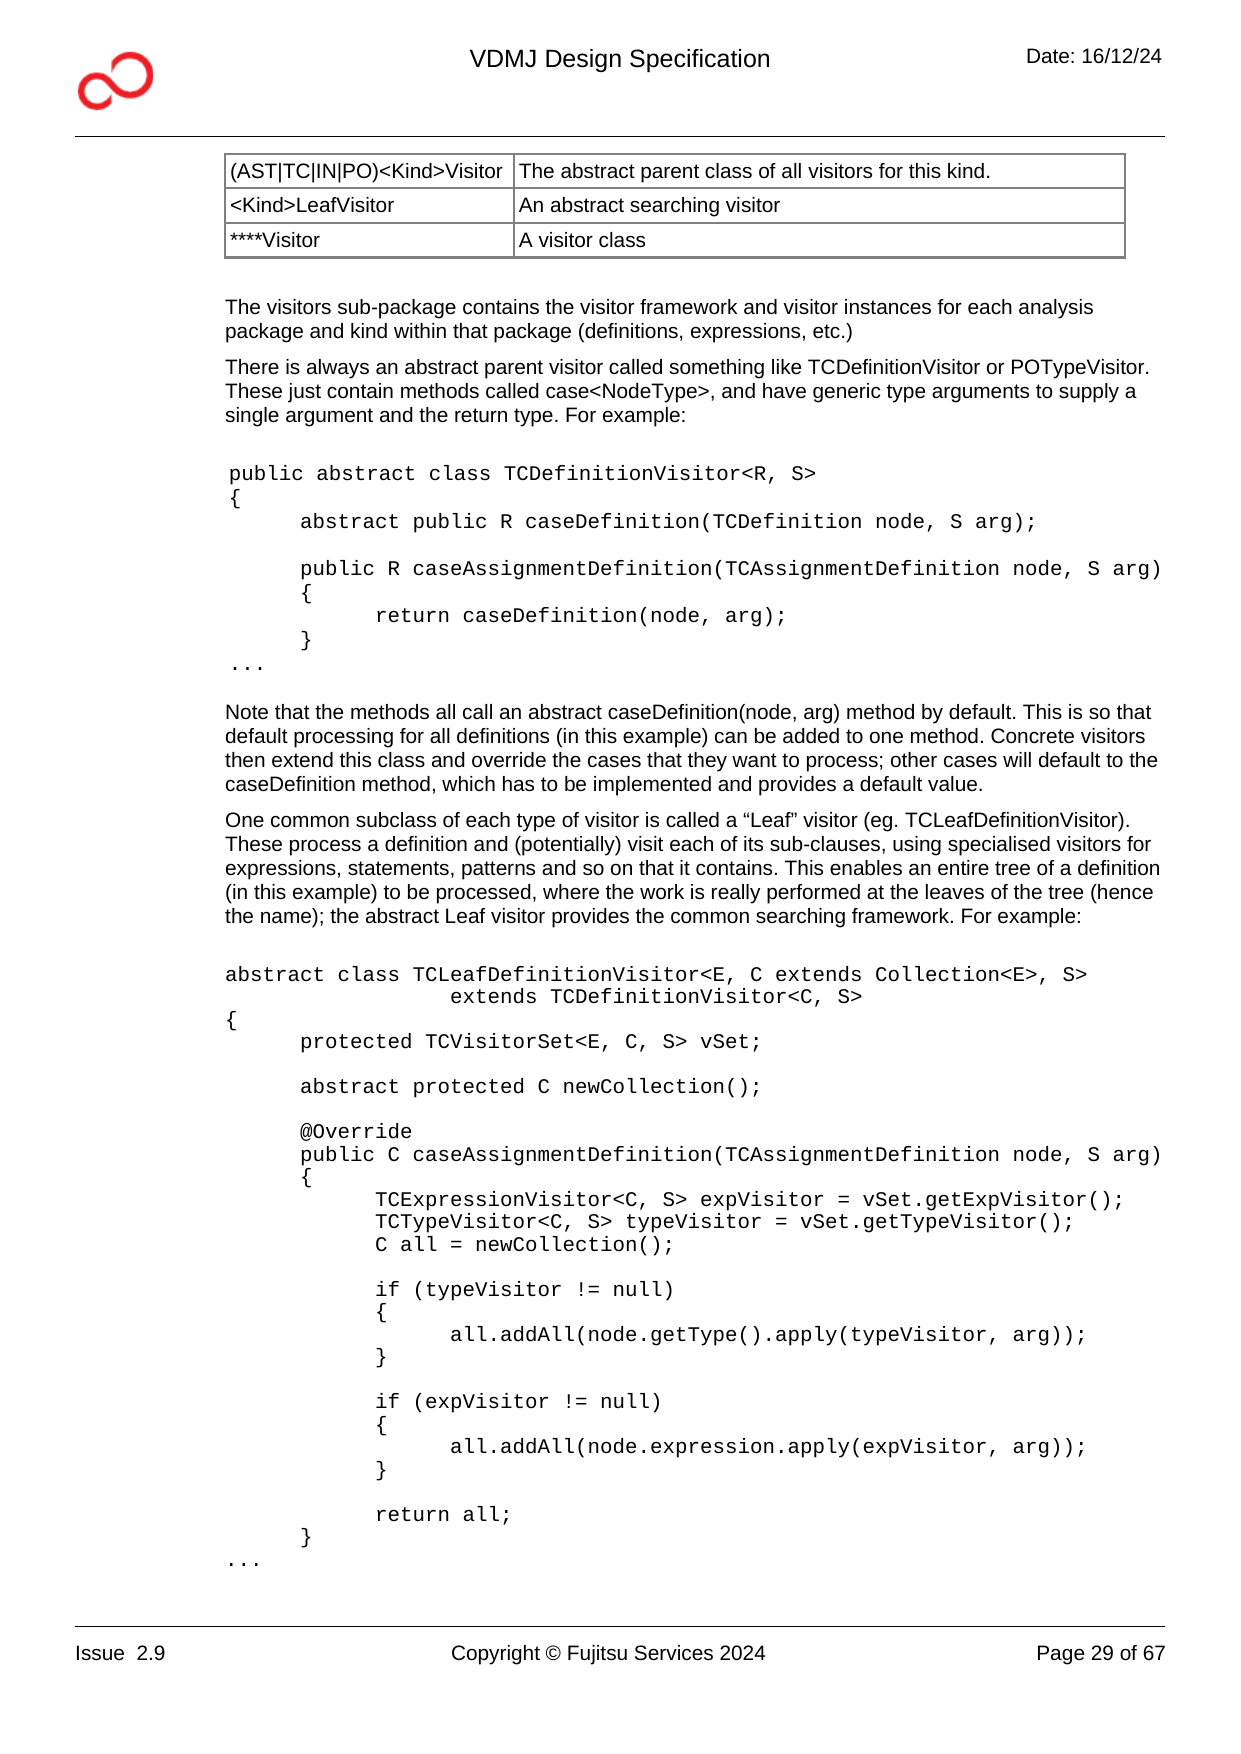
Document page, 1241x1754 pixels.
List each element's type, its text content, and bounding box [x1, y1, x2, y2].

text ... [228, 653, 1165, 676]
text } [225, 1458, 1165, 1481]
text { [228, 582, 1165, 605]
text Note that the methods all call an abstract caseDefinition(node, arg) method by default. This is so that default processing for all definitions (in this example) can be added to one method. Concrete visitors then extend this class and override the cases that they want to process; other cases will default to the caseDefinition method, which has to be implemented and provides a default value. [225, 700, 1165, 796]
text abstract public R caseDefinition(TCDefinition node, S arg); [228, 511, 1165, 534]
text { [225, 1301, 1165, 1323]
table_cell ****Visitor [226, 224, 513, 256]
text all.addAll(node.expression.apply(expVisitor, arg)); [225, 1436, 1165, 1458]
text extends TCDefinitionVisitor<C, S> [225, 986, 1165, 1008]
table_cell The abstract parent class of all visitors for this kind. [515, 155, 1124, 187]
text public abstract class TCDefinitionVisitor<R, S> [228, 463, 1165, 487]
text public R caseAssignmentDefinition(TCAssignmentDefinition node, S arg) [228, 558, 1165, 582]
text { [228, 487, 1165, 511]
text if (typeVisitor != null) [225, 1278, 1165, 1301]
text public C caseAssignmentDefinition(TCAssignmentDefinition node, S arg) [225, 1143, 1165, 1166]
text { [225, 1413, 1165, 1436]
picture [78, 44, 153, 120]
text ... [225, 1548, 1165, 1571]
text @Override [225, 1121, 1165, 1143]
text all.addAll(node.getType().apply(typeVisitor, arg)); [225, 1323, 1165, 1346]
table_cell (AST|TC|IN|PO)<Kind>Visitor [226, 155, 513, 187]
text TCTypeVisitor<C, S> typeVisitor = vSet.getTypeVisitor(); [225, 1211, 1165, 1233]
text abstract protected C newCollection(); [225, 1076, 1165, 1098]
text { [225, 1008, 1165, 1031]
text if (expVisitor != null) [225, 1391, 1165, 1413]
table_cell A visitor class [515, 224, 1124, 256]
text protected TCVisitorSet<E, C, S> vSet; [225, 1031, 1165, 1053]
text The visitors sub-package contains the visitor framework and visitor instances for each analysis package and kind within that package (definitions, expressions, etc.) [225, 295, 1165, 343]
text There is always an abstract parent visitor called something like TCDefinitionVisitor or POTypeVisitor. These just contain methods called case<NodeType>, and have generic type arguments to supply a single argument and the return type. For example: [225, 355, 1165, 427]
text One common subclass of each type of visitor is called a “Leaf” visitor (eg. TCLeafDefinitionVisitor). These process a definition and (potentially) visit each of its sub-clauses, using specialised visitors for expressions, statements, patterns and so on that it contains. This enables an entire tree of a definition (in this example) to be processed, where the work is really performed at the leaves of the tree (hence the name); the abstract Leaf visitor provides the common searching framework. For example: [225, 808, 1165, 928]
text } [225, 1346, 1165, 1368]
table_cell An abstract searching visitor [515, 189, 1124, 222]
text { [225, 1166, 1165, 1188]
text TCExpressionVisitor<C, S> expVisitor = vSet.getExpVisitor(); [225, 1188, 1165, 1211]
text C all = newCollection(); [225, 1233, 1165, 1256]
text return all; [225, 1503, 1165, 1526]
text abstract class TCLeafDefinitionVisitor<E, C extends Collection<E>, S> [225, 963, 1165, 986]
table_cell <Kind>LeafVisitor [226, 189, 513, 222]
text } [228, 629, 1165, 653]
text } [225, 1526, 1165, 1548]
text return caseDefinition(node, arg); [228, 605, 1165, 629]
